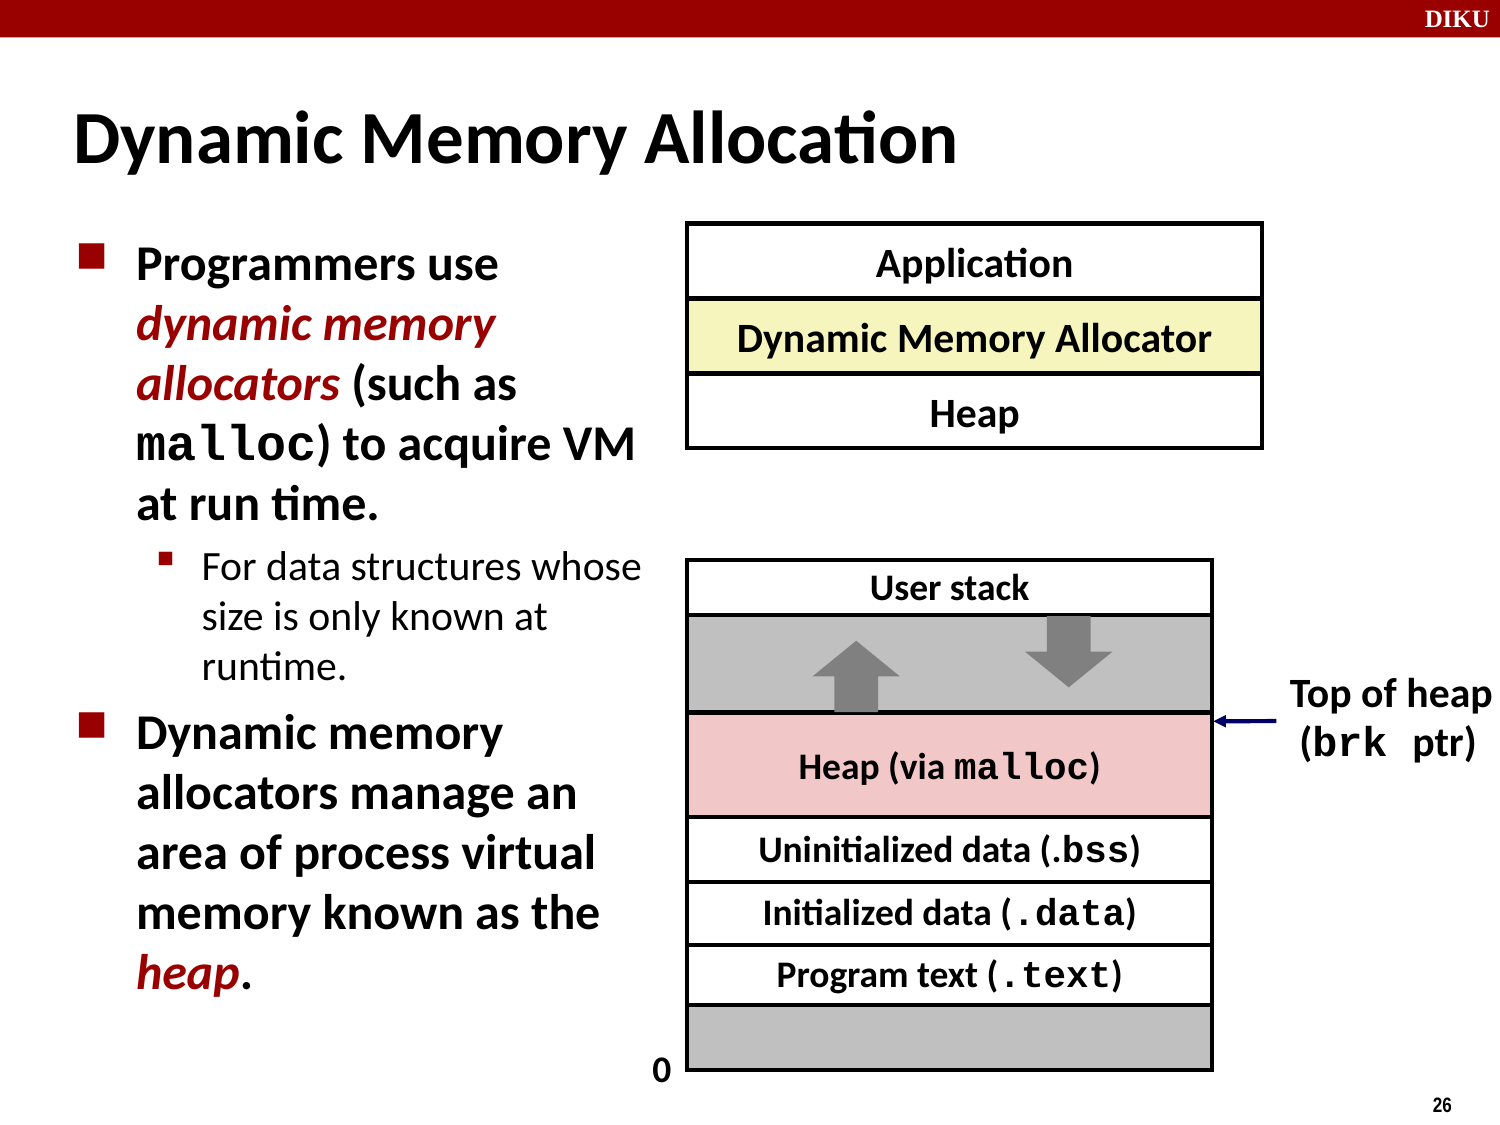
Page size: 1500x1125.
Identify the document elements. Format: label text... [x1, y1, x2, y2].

text_box Dynamic Memory Allocation [58, 71, 1304, 197]
text_box Top of heap (brk ptr) [1275, 660, 1500, 775]
text_box Uninitialized data (.bss) [687, 817, 1213, 883]
text_box Program text (.text) [687, 945, 1213, 1004]
text_box User stack [687, 560, 1213, 615]
text_box Application [687, 223, 1263, 298]
text_box [687, 1004, 1213, 1070]
text_box [687, 615, 1213, 713]
text_box Programmers use dynamic memory allocators (such as malloc) to acquire VM at run time. For data structures whose size is only known at runtime. Dynamic memory allocators manage an area of process virtual memory known as the heap. [65, 223, 687, 1039]
text_box Heap [687, 373, 1263, 449]
text_box 0 [637, 1039, 687, 1101]
text_box Initialized data (.data) [687, 883, 1213, 945]
text_box Dynamic Memory Allocator [687, 298, 1263, 373]
text_box Heap (via malloc) [687, 712, 1213, 817]
